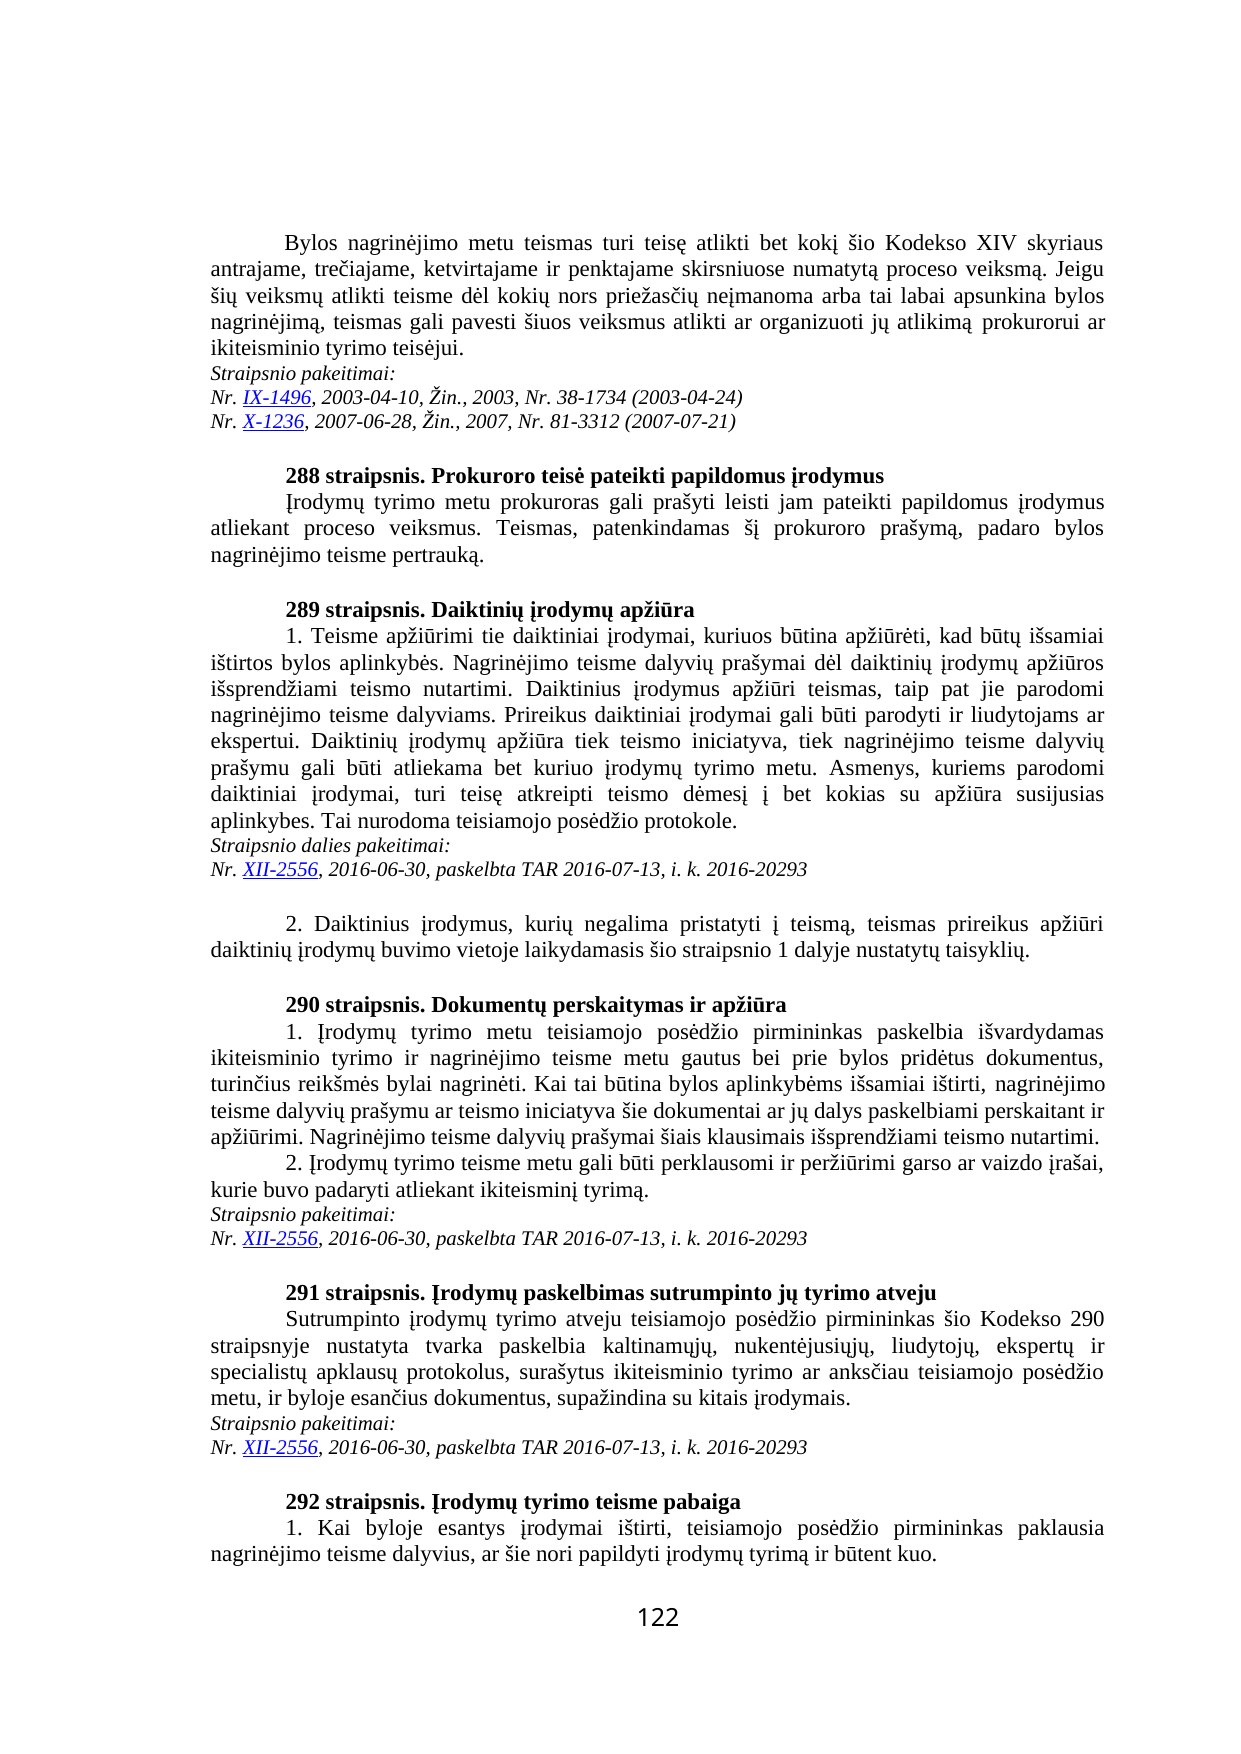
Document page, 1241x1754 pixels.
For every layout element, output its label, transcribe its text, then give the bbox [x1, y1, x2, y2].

text Straipsnio pakeitimai: [210, 1411, 1105, 1435]
text Nr. XII-2556, 2016-06-30, paskelbta TAR 2016-07-13, i. k. 2016-20293 [210, 857, 1105, 881]
text 290 straipsnis. Dokumentų perskaitymas ir apžiūra [210, 991, 1105, 1018]
text 1. Kai byloje esantys įrodymai ištirti, teisiamojo posėdžio pirmininkas paklausia nagrinėjimo teisme dalyvius, ar šie nori papildyti įrodymų tyrimą ir būtent kuo. [210, 1514, 1105, 1567]
text Sutrumpinto įrodymų tyrimo atveju teisiamojo posėdžio pirmininkas šio Kodekso 290 straipsnyje nustatyta tvarka paskelbia kaltinamųjų, nukentėjusiųjų, liudytojų, ekspertų ir specialistų apklausų protokolus, surašytus ikiteisminio tyrimo ar anksčiau teisiamojo posėdžio metu, ir byloje esančius dokumentus, supažindina su kitais įrodymais. [210, 1305, 1105, 1411]
text 2. Įrodymų tyrimo teisme metu gali būti perklausomi ir peržiūrimi garso ar vaizdo įrašai, kurie buvo padaryti atliekant ikiteisminį tyrimą. [210, 1149, 1105, 1202]
text 288 straipsnis. Prokuroro teisė pateikti papildomus įrodymus [210, 462, 1105, 488]
text Nr. X-1236, 2007-06-28, Žin., 2007, Nr. 81-3312 (2007-07-21) [210, 409, 1105, 433]
text Straipsnio pakeitimai: [210, 361, 1105, 385]
text 291 straipsnis. Įrodymų paskelbimas sutrumpinto jų tyrimo atveju [210, 1279, 1105, 1305]
text Nr. IX-1496, 2003-04-10, Žin., 2003, Nr. 38-1734 (2003-04-24) [210, 385, 1105, 409]
text Nr. XII-2556, 2016-06-30, paskelbta TAR 2016-07-13, i. k. 2016-20293 [210, 1226, 1105, 1250]
text Bylos nagrinėjimo metu teismas turi teisę atlikti bet kokį šio Kodekso XIV skyriaus antrajame, trečiajame, ketvirtajame ir penktajame skirsniuose numatytą proceso veiksmą. Jeigu šių veiksmų atlikti teisme dėl kokių nors priežasčių neįmanoma arba tai labai apsunkina bylos nagrinėjimą, teismas gali pavesti šiuos veiksmus atlikti ar organizuoti jų atlikimą prokurorui ar ikiteisminio tyrimo teisėjui. [210, 229, 1105, 361]
text Nr. XII-2556, 2016-06-30, paskelbta TAR 2016-07-13, i. k. 2016-20293 [210, 1435, 1105, 1459]
text Įrodymų tyrimo metu prokuroras gali prašyti leisti jam pateikti papildomus įrodymus atliekant proceso veiksmus. Teismas, patenkindamas šį prokuroro prašymą, padaro bylos nagrinėjimo teisme pertrauką. [210, 488, 1105, 567]
text Straipsnio dalies pakeitimai: [210, 833, 1105, 857]
text 289 straipsnis. Daiktinių įrodymų apžiūra [210, 596, 1105, 622]
text 2. Daiktinius įrodymus, kurių negalima pristatyti į teismą, teismas prireikus apžiūri daiktinių įrodymų buvimo vietoje laikydamasis šio straipsnio 1 dalyje nustatytų taisyklių. [210, 910, 1105, 963]
text 1. Įrodymų tyrimo metu teisiamojo posėdžio pirmininkas paskelbia išvardydamas ikiteisminio tyrimo ir nagrinėjimo teisme metu gautus bei prie bylos pridėtus dokumentus, turinčius reikšmės bylai nagrinėti. Kai tai būtina bylos aplinkybėms išsamiai ištirti, nagrinėjimo teisme dalyvių prašymu ar teismo iniciatyva šie dokumentai ar jų dalys paskelbiami perskaitant ir apžiūrimi. Nagrinėjimo teisme dalyvių prašymai šiais klausimais išsprendžiami teismo nutartimi. [210, 1018, 1105, 1149]
text Straipsnio pakeitimai: [210, 1202, 1105, 1226]
text 292 straipsnis. Įrodymų tyrimo teisme pabaiga [210, 1488, 1105, 1514]
text 1. Teisme apžiūrimi tie daiktiniai įrodymai, kuriuos būtina apžiūrėti, kad būtų išsamiai ištirtos bylos aplinkybės. Nagrinėjimo teisme dalyvių prašymai dėl daiktinių įrodymų apžiūros išsprendžiami teismo nutartimi. Daiktinius įrodymus apžiūri teismas, taip pat jie parodomi nagrinėjimo teisme dalyviams. Prireikus daiktiniai įrodymai gali būti parodyti ir liudytojams ar ekspertui. Daiktinių įrodymų apžiūra tiek teismo iniciatyva, tiek nagrinėjimo teisme dalyvių prašymu gali būti atliekama bet kuriuo įrodymų tyrimo metu. Asmenys, kuriems parodomi daiktiniai įrodymai, turi teisę atkreipti teismo dėmesį į bet kokias su apžiūra susijusias aplinkybes. Tai nurodoma teisiamojo posėdžio protokole. [210, 622, 1105, 833]
